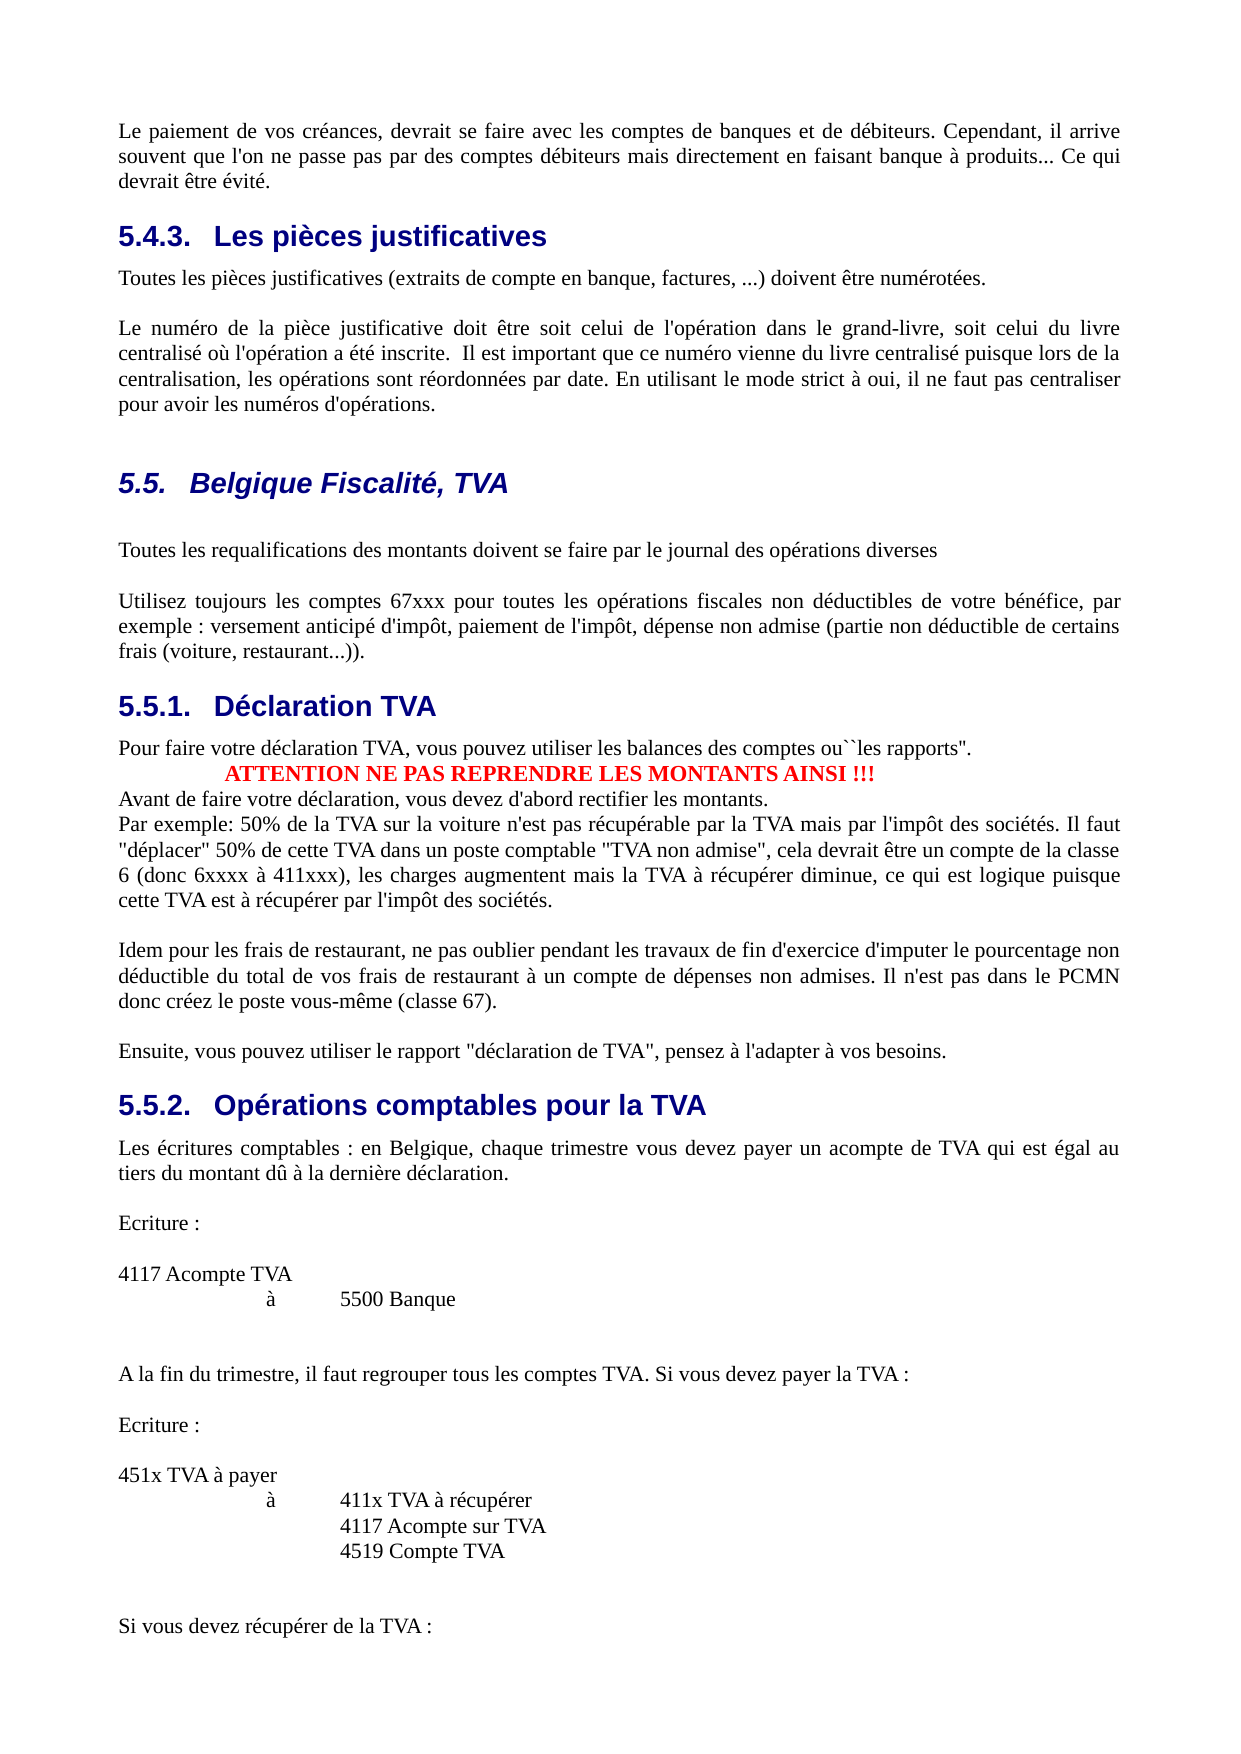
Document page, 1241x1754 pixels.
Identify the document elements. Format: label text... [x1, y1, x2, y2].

text 4117 Acompte sur TVA [118, 1513, 1122, 1538]
subtitle Les pièces justificatives [118, 219, 1122, 252]
text Le paiement de vos créances, devrait se faire avec les comptes de banques et de débiteurs. Cependant, il arrive souvent que l'on ne passe pas par des comptes débiteurs mais directement en faisant banque à produits... Ce qui devrait être évité. [118, 118, 1122, 194]
text Ecriture : [118, 1412, 1122, 1437]
text Toutes les pièces justificatives (extraits de compte en banque, factures, ...) doivent être numérotées. [118, 265, 1122, 290]
text 4519 Compte TVA [118, 1538, 1122, 1563]
subtitle Opérations comptables pour la TVA [118, 1088, 1122, 1122]
text Ensuite, vous pouvez utiliser le rapport "déclaration de TVA", pensez à l'adapter à vos besoins. [118, 1038, 1122, 1063]
text Si vous devez récupérer de la TVA : [118, 1613, 1122, 1639]
text 4117 Acompte TVA [118, 1261, 1122, 1286]
text Pour faire votre déclaration TVA, vous pouvez utiliser les balances des comptes ou``les rapports''. [118, 734, 1122, 760]
text Par exemple: 50% de la TVA sur la voiture n'est pas récupérable par la TVA mais par l'impôt des sociétés. Il faut "déplacer" 50% de cette TVA dans un poste comptable "TVA non admise", cela devrait être un compte de la classe 6 (donc 6xxxx à 411xxx), les charges augmentent mais la TVA à récupérer diminue, ce qui est logique puisque cette TVA est à récupérer par l'impôt des sociétés. [118, 811, 1122, 912]
text à 5500 Banque [118, 1286, 1122, 1311]
text ATTENTION NE PAS REPRENDRE LES MONTANTS AINSI !!! [224, 760, 1122, 786]
text Idem pour les frais de restaurant, ne pas oublier pendant les travaux de fin d'exercice d'imputer le pourcentage non déductible du total de vos frais de restaurant à un compte de dépenses non admises. Il n'est pas dans le PCMN donc créez le poste vous-même (classe 67). [118, 937, 1122, 1013]
text Utilisez toujours les comptes 67xxx pour toutes les opérations fiscales non déductibles de votre bénéfice, par exemple : versement anticipé d'impôt, paiement de l'impôt, dépense non admise (partie non déductible de certains frais (voiture, restaurant...)). [118, 588, 1122, 663]
subtitle Déclaration TVA [118, 688, 1122, 722]
text A la fin du trimestre, il faut regrouper tous les comptes TVA. Si vous devez payer la TVA : [118, 1361, 1122, 1387]
text Avant de faire votre déclaration, vous devez d'abord rectifier les montants. [118, 786, 1122, 811]
text Les écritures comptables : en Belgique, chaque trimestre vous devez payer un acompte de TVA qui est égal au tiers du montant dû à la dernière déclaration. [118, 1134, 1122, 1185]
text à 411x TVA à récupérer [118, 1487, 1122, 1513]
text Ecriture : [118, 1210, 1122, 1235]
text 451x TVA à payer [118, 1462, 1122, 1487]
text Le numéro de la pièce justificative doit être soit celui de l'opération dans le grand-livre, soit celui du livre centralisé où l'opération a été inscrite. Il est important que ce numéro vienne du livre centralisé puisque lors de la centralisation, les opérations sont réordonnées par date. En utilisant le mode strict à oui, il ne faut pas centraliser pour avoir les numéros d'opérations. [118, 315, 1122, 416]
subtitle Belgique Fiscalité, TVA [118, 466, 1122, 500]
text Toutes les requalifications des montants doivent se faire par le journal des opérations diverses [118, 537, 1122, 563]
